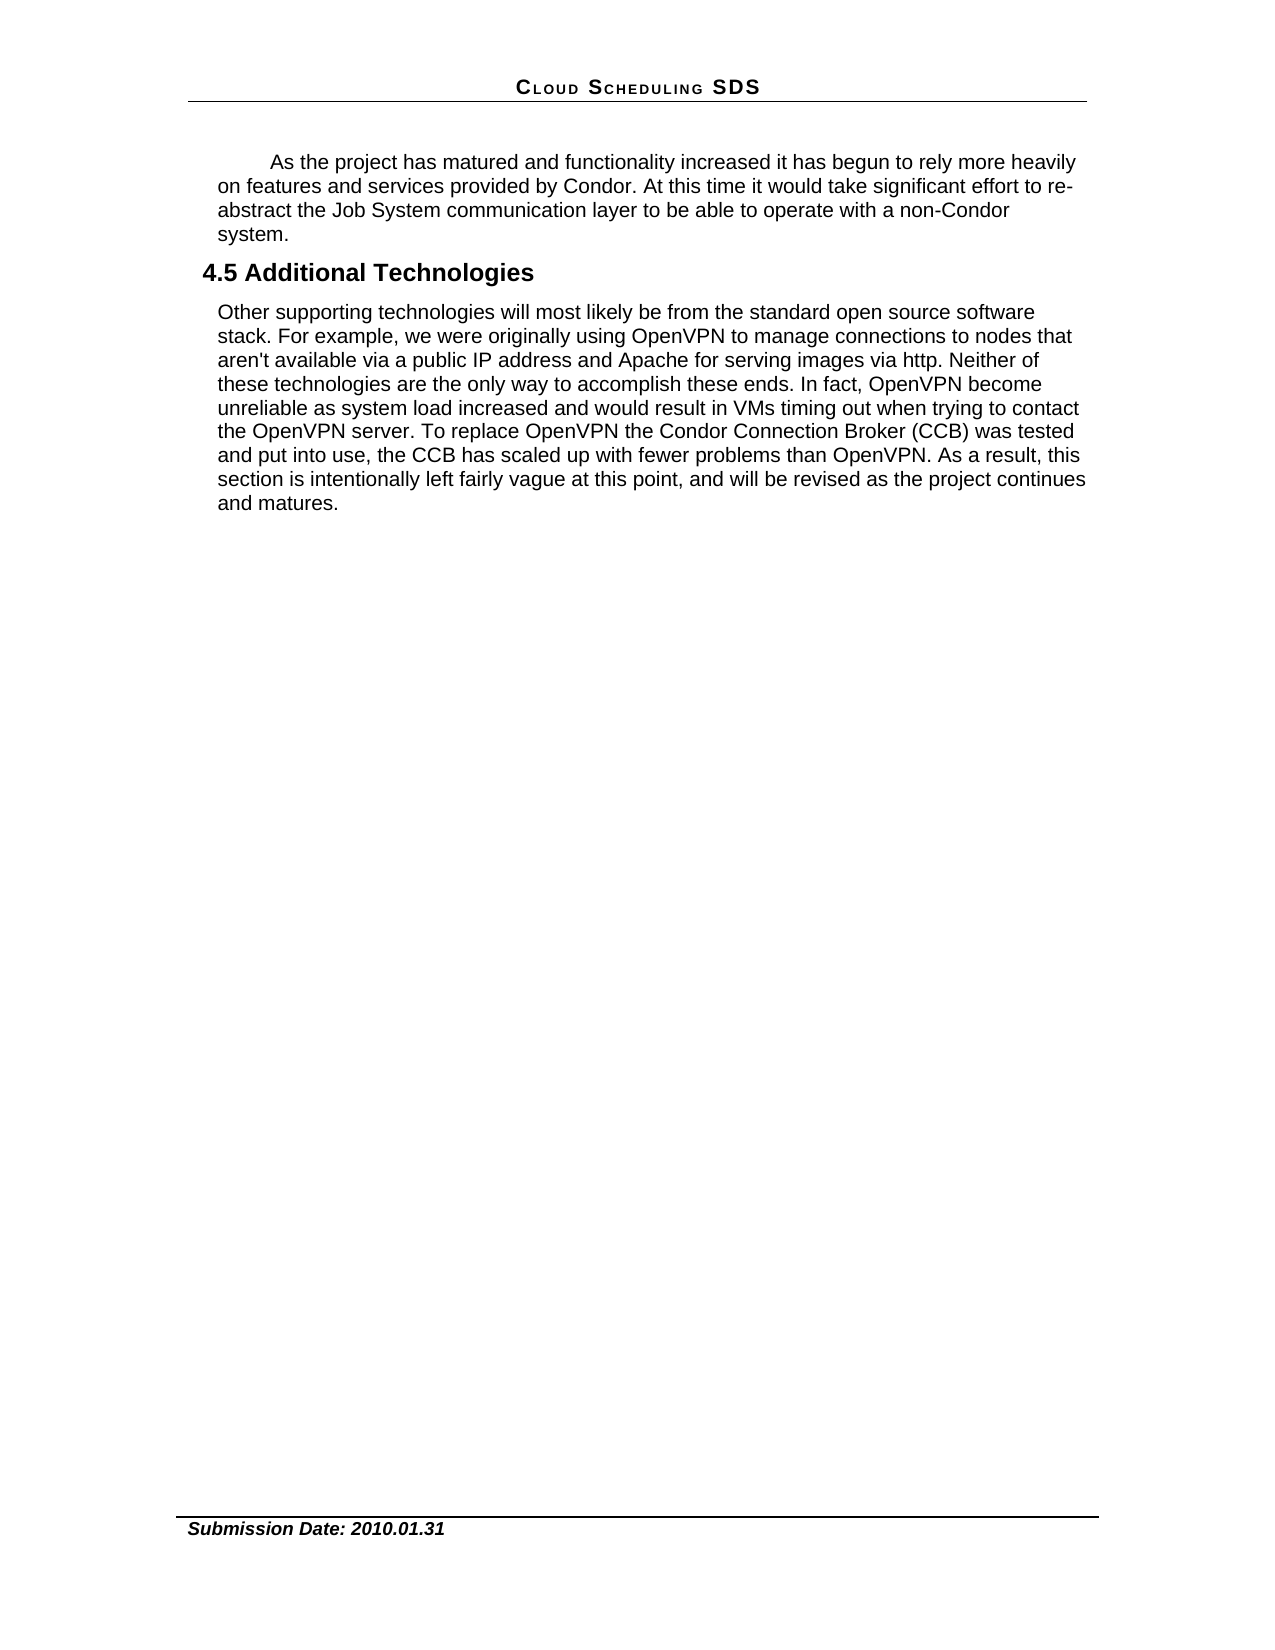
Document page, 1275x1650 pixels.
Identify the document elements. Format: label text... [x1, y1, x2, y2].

subtitle Additional Technologies [202, 258, 1087, 287]
text Other supporting technologies will most likely be from the standard open source software stack. For example, we were originally using OpenVPN to manage connections to nodes that aren't available via a public IP address and Apache for serving images via http. Neither of these technologies are the only way to accomplish these ends. In fact, OpenVPN become unreliable as system load increased and would result in VMs timing out when trying to contact the OpenVPN server. To replace OpenVPN the Condor Connection Broker (CCB) was tested and put into use, the CCB has scaled up with fewer problems than OpenVPN. As a result, this section is intentionally left fairly vague at this point, and will be revised as the project continues and matures. [217, 299, 1087, 515]
text As the project has matured and functionality increased it has begun to rely more heavily on features and services provided by Condor. At this time it would take significant effort to re-abstract the Job System communication layer to be able to operate with a non-Condor system. [217, 150, 1087, 246]
